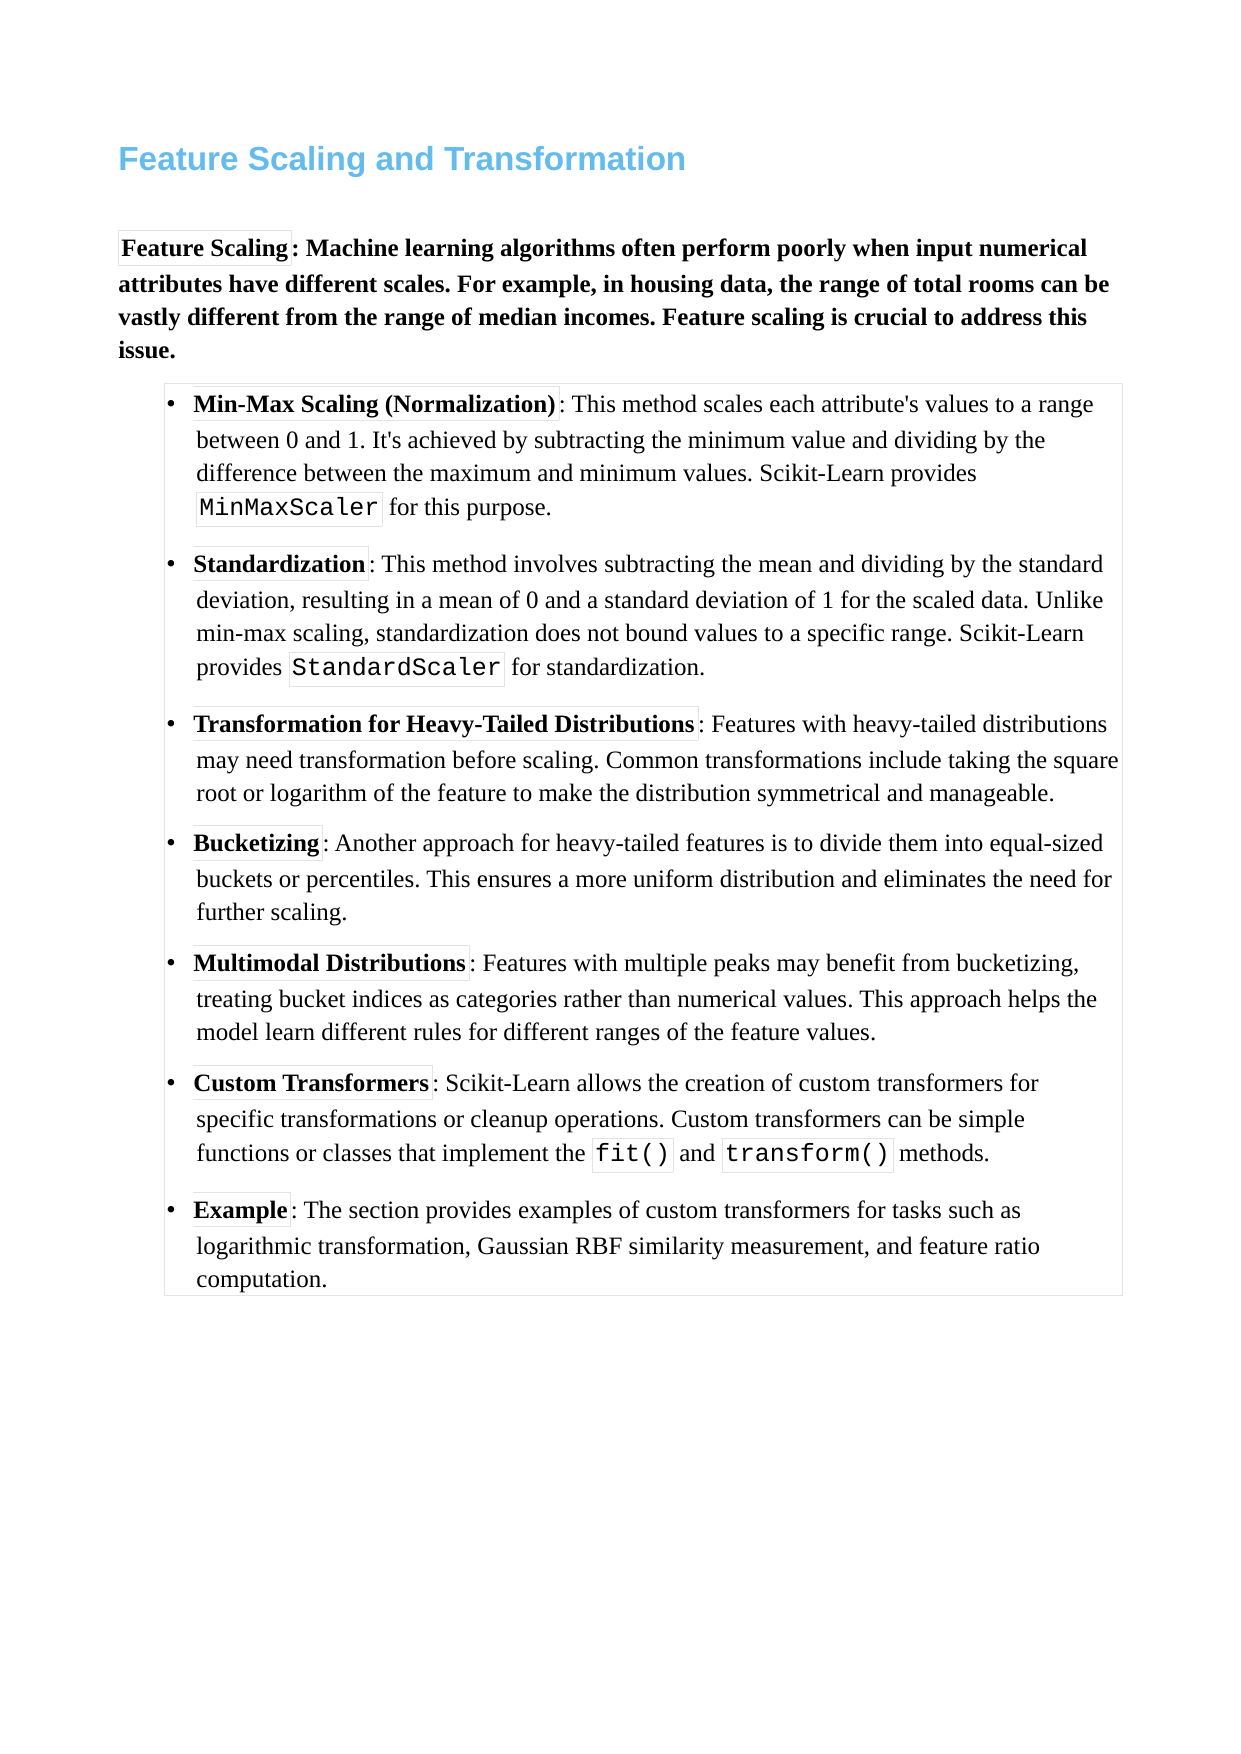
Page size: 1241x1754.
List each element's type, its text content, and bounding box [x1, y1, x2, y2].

list Bucketizing: Another approach for heavy-tailed features is to divide them into equal-sized buckets or percentiles. This ensures a more uniform distribution and eliminates the need for further scaling. [165, 822, 1122, 926]
subtitle Feature Scaling and Transformation [118, 139, 1122, 177]
list Example: The section provides examples of custom transformers for tasks such as logarithmic transformation, Gaussian RBF similarity measurement, and feature ratio computation. [165, 1189, 1122, 1295]
list Custom Transformers: Scikit-Learn allows the creation of custom transformers for specific transformations or cleanup operations. Custom transformers can be simple functions or classes that implement the fit() and transform() methods. [165, 1062, 1122, 1172]
text Feature Scaling: Machine learning algorithms often perform poorly when input numerical attributes have different scales. For example, in housing data, the range of total rooms can be vastly different from the range of median incomes. Feature scaling is crucial to address this issue. [118, 190, 1122, 364]
list Min-Max Scaling (Normalization): This method scales each attribute's values to a range between 0 and 1. It's achieved by subtracting the minimum value and dividing by the difference between the maximum and minimum values. Scikit-Learn provides MinMaxScaler for this purpose. [165, 384, 1122, 526]
list Multimodal Distributions: Features with multiple peaks may benefit from bucketizing, treating bucket indices as categories rather than numerical values. This approach helps the model learn different rules for different ranges of the feature values. [165, 942, 1122, 1046]
list Standardization: This method involves subtracting the mean and dividing by the standard deviation, resulting in a mean of 0 and a standard deviation of 1 for the scaled data. Unlike min-max scaling, standardization does not bound values to a specific range. Scikit-Learn provides StandardScaler for standardization. [165, 543, 1122, 686]
list Transformation for Heavy-Tailed Distributions: Features with heavy-tailed distributions may need transformation before scaling. Common transformations include taking the square root or logarithm of the feature to make the distribution symmetrical and manageable. [165, 703, 1122, 806]
